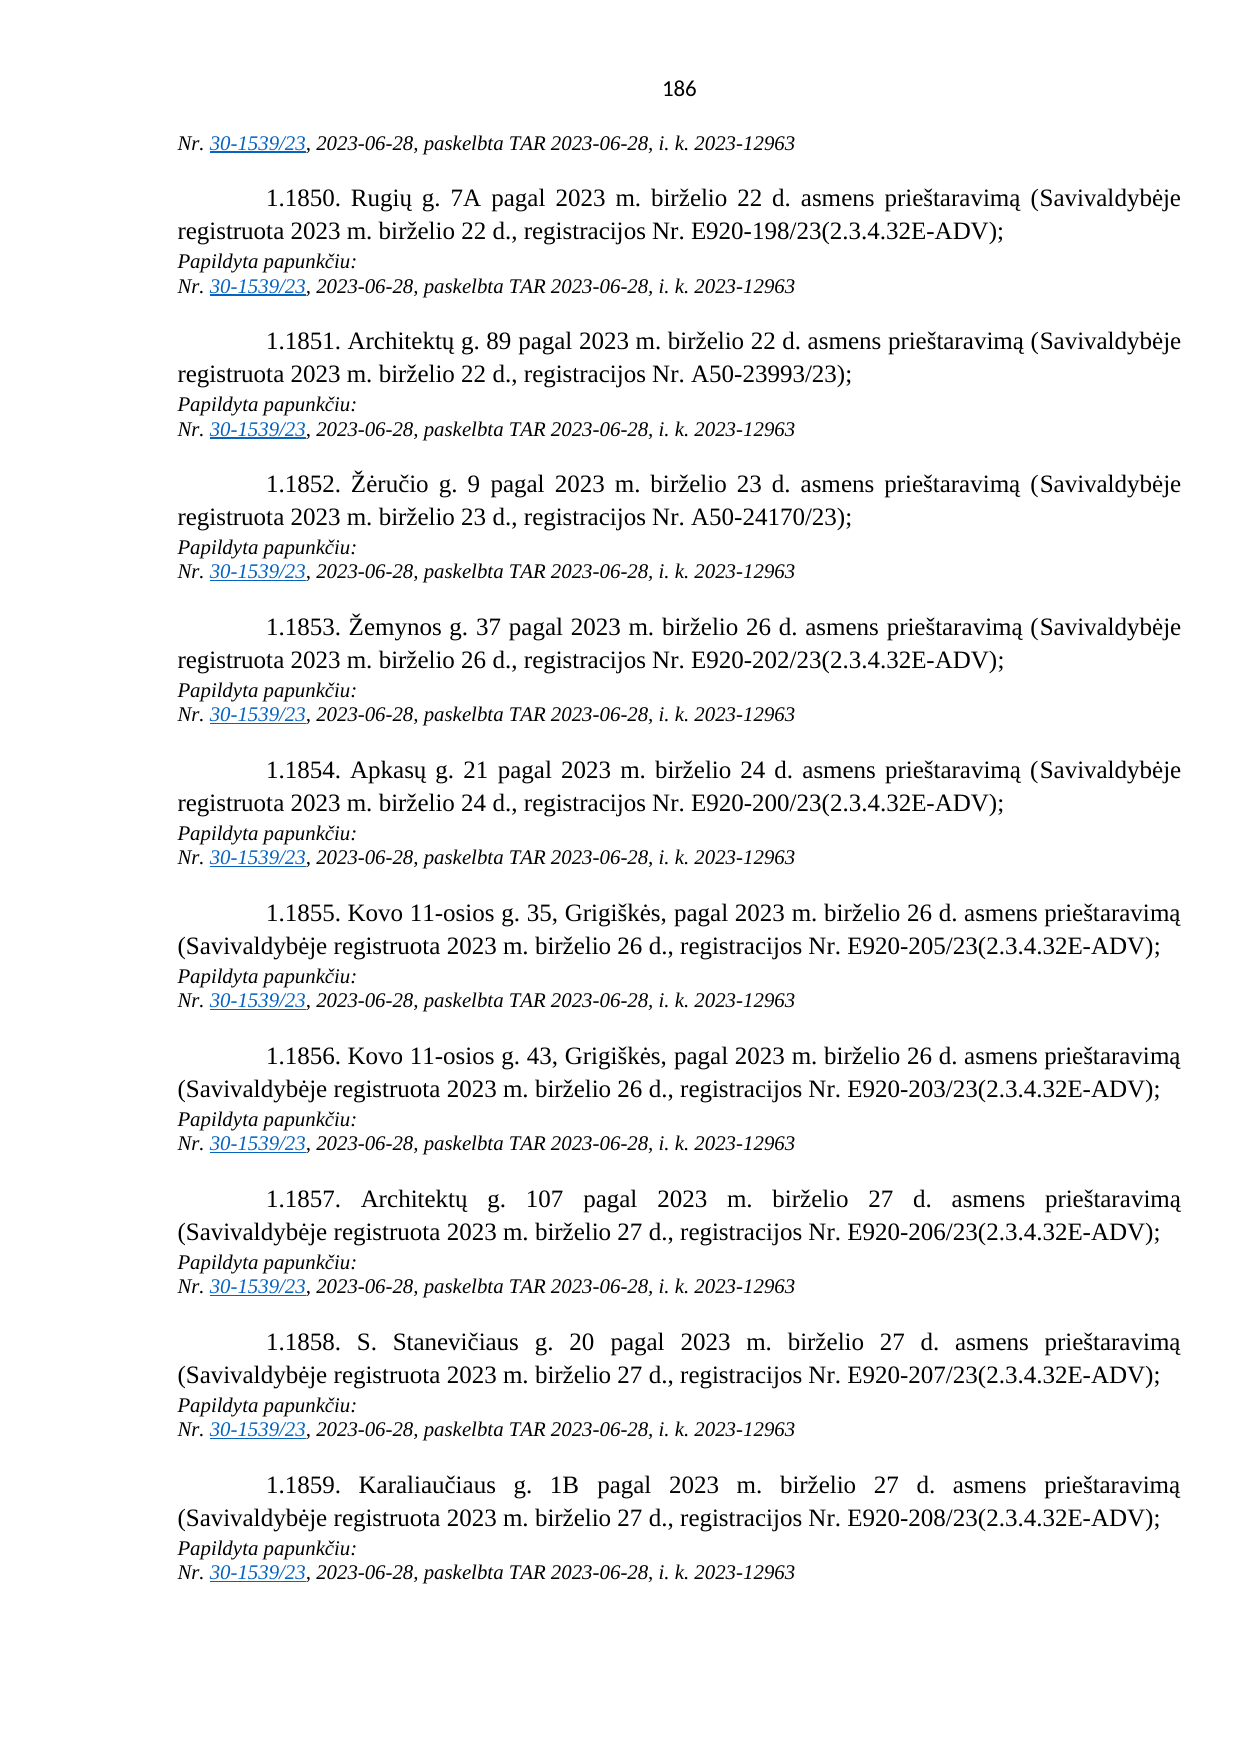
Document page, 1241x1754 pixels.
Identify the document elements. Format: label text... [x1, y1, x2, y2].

text Papildyta papunkčiu: [177, 535, 1181, 559]
text Nr. 30-1539/23, 2023-06-28, paskelbta TAR 2023-06-28, i. k. 2023-12963 [177, 273, 1181, 298]
text Papildyta papunkčiu: [177, 678, 1181, 702]
text Papildyta papunkčiu: [177, 1250, 1181, 1274]
text Papildyta papunkčiu: [177, 1393, 1181, 1417]
text 1.1850. Rugių g. 7A pagal 2023 m. birželio 22 d. asmens prieštaravimą (Savivaldybėje registruota 2023 m. birželio 22 d., registracijos Nr. E920-198/23(2.3.4.32E-ADV); [177, 183, 1181, 245]
text Nr. 30-1539/23, 2023-06-28, paskelbta TAR 2023-06-28, i. k. 2023-12963 [177, 702, 1181, 726]
text Nr. 30-1539/23, 2023-06-28, paskelbta TAR 2023-06-28, i. k. 2023-12963 [177, 1131, 1181, 1155]
text Nr. 30-1539/23, 2023-06-28, paskelbta TAR 2023-06-28, i. k. 2023-12963 [177, 1417, 1181, 1441]
text Nr. 30-1539/23, 2023-06-28, paskelbta TAR 2023-06-28, i. k. 2023-12963 [177, 416, 1181, 441]
text 1.1856. Kovo 11-osios g. 43, Grigiškės, pagal 2023 m. birželio 26 d. asmens prieštaravimą (Savivaldybėje registruota 2023 m. birželio 26 d., registracijos Nr. E920-203/23(2.3.4.32E-ADV); [177, 1041, 1181, 1103]
text 1.1855. Kovo 11-osios g. 35, Grigiškės, pagal 2023 m. birželio 26 d. asmens prieštaravimą (Savivaldybėje registruota 2023 m. birželio 26 d., registracijos Nr. E920-205/23(2.3.4.32E-ADV); [177, 898, 1181, 960]
text 1.1858. S. Stanevičiaus g. 20 pagal 2023 m. birželio 27 d. asmens prieštaravimą (Savivaldybėje registruota 2023 m. birželio 27 d., registracijos Nr. E920-207/23(2.3.4.32E-ADV); [177, 1327, 1181, 1388]
text Papildyta papunkčiu: [177, 964, 1181, 988]
text Papildyta papunkčiu: [177, 1107, 1181, 1131]
text Papildyta papunkčiu: [177, 249, 1181, 273]
text Papildyta papunkčiu: [177, 821, 1181, 845]
text 1.1859. Karaliaučiaus g. 1B pagal 2023 m. birželio 27 d. asmens prieštaravimą (Savivaldybėje registruota 2023 m. birželio 27 d., registracijos Nr. E920-208/23(2.3.4.32E-ADV); [177, 1470, 1181, 1531]
text Nr. 30-1539/23, 2023-06-28, paskelbta TAR 2023-06-28, i. k. 2023-12963 [177, 1560, 1181, 1584]
text 1.1852. Žėručio g. 9 pagal 2023 m. birželio 23 d. asmens prieštaravimą (Savivaldybėje registruota 2023 m. birželio 23 d., registracijos Nr. A50-24170/23); [177, 469, 1181, 531]
text Nr. 30-1539/23, 2023-06-28, paskelbta TAR 2023-06-28, i. k. 2023-12963 [177, 559, 1181, 583]
text Papildyta papunkčiu: [177, 1536, 1181, 1560]
text 1.1857. Architektų g. 107 pagal 2023 m. birželio 27 d. asmens prieštaravimą (Savivaldybėje registruota 2023 m. birželio 27 d., registracijos Nr. E920-206/23(2.3.4.32E-ADV); [177, 1184, 1181, 1246]
text 1.1853. Žemynos g. 37 pagal 2023 m. birželio 26 d. asmens prieštaravimą (Savivaldybėje registruota 2023 m. birželio 26 d., registracijos Nr. E920-202/23(2.3.4.32E-ADV); [177, 612, 1181, 674]
text 1.1851. Architektų g. 89 pagal 2023 m. birželio 22 d. asmens prieštaravimą (Savivaldybėje registruota 2023 m. birželio 22 d., registracijos Nr. A50-23993/23); [177, 326, 1181, 388]
text Nr. 30-1539/23, 2023-06-28, paskelbta TAR 2023-06-28, i. k. 2023-12963 [177, 1274, 1181, 1298]
text Nr. 30-1539/23, 2023-06-28, paskelbta TAR 2023-06-28, i. k. 2023-12963 [177, 988, 1181, 1012]
text Nr. 30-1539/23, 2023-06-28, paskelbta TAR 2023-06-28, i. k. 2023-12963 [177, 845, 1181, 869]
text Nr. 30-1539/23, 2023-06-28, paskelbta TAR 2023-06-28, i. k. 2023-12963 [177, 131, 1181, 155]
text Papildyta papunkčiu: [177, 392, 1181, 416]
text 1.1854. Apkasų g. 21 pagal 2023 m. birželio 24 d. asmens prieštaravimą (Savivaldybėje registruota 2023 m. birželio 24 d., registracijos Nr. E920-200/23(2.3.4.32E-ADV); [177, 755, 1181, 817]
